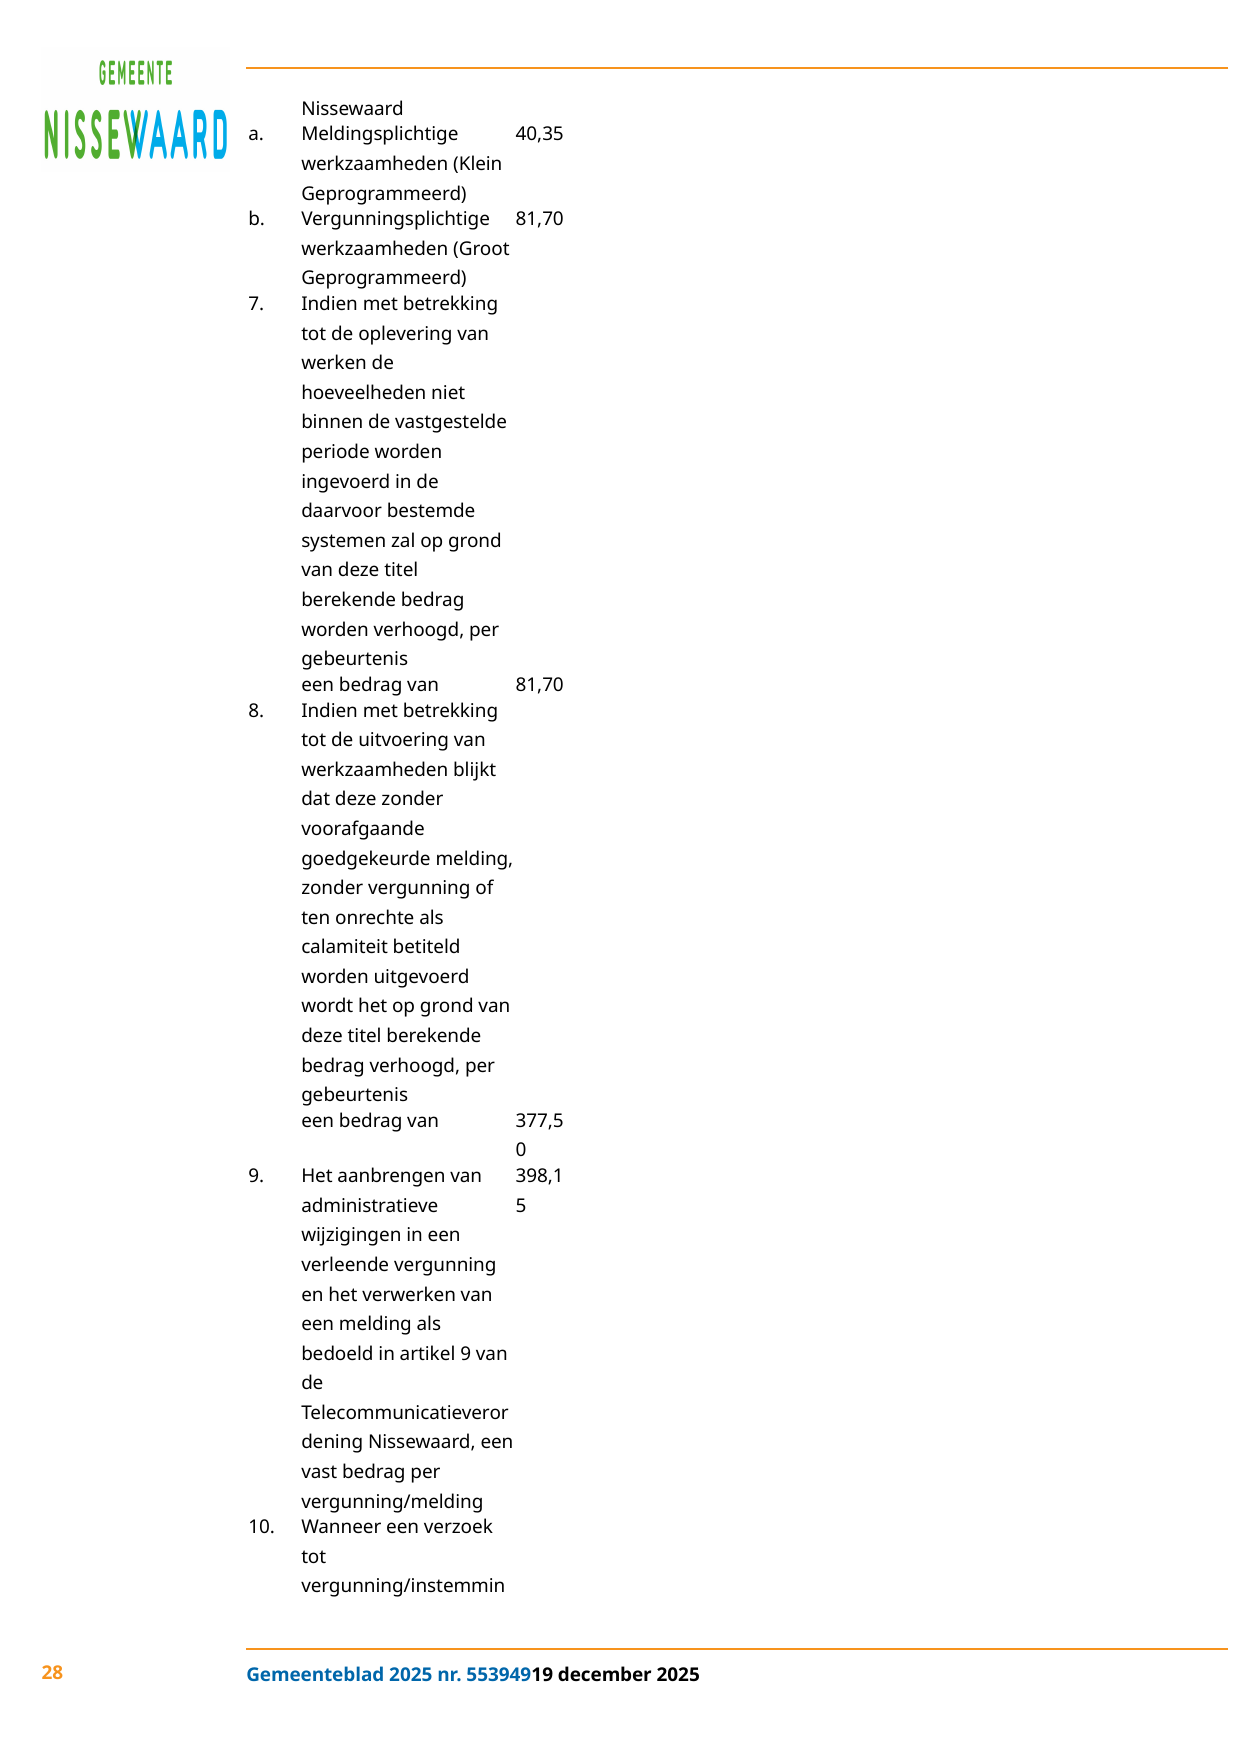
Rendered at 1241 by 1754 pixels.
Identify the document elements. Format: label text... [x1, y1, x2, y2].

table_cell [1046, 1107, 1098, 1162]
table_cell een bedrag van [301, 671, 515, 697]
table_cell [886, 1163, 939, 1513]
table_cell [834, 95, 886, 121]
table_cell [993, 1107, 1046, 1162]
table_cell [1046, 290, 1098, 671]
table_cell [728, 205, 780, 290]
table_cell [1046, 121, 1098, 205]
table_cell Vergunningsplichtige werkzaamheden (Groot Geprogrammeerd) [301, 205, 515, 290]
table_cell [1099, 671, 1152, 697]
table_cell [886, 121, 939, 205]
table_cell [780, 290, 833, 671]
table_cell [993, 671, 1046, 697]
table_cell [248, 95, 301, 121]
table_cell Indien met betrekking tot de uitvoering van werkzaamheden blijkt dat deze zonder voorafgaande goedgekeurde melding, zonder vergunning of ten onrechte als calamiteit betiteld worden uitgevoerd wordt het op grond van deze titel berekende bedrag verhoogd, per gebeurtenis [301, 697, 515, 1107]
table_cell [1046, 95, 1098, 121]
table_cell [674, 205, 727, 290]
table_cell een bedrag van [301, 1107, 515, 1162]
table_cell Het aanbrengen van administratieve wijzigingen in een verleende vergunning en het verwerken van een melding als bedoeld in artikel 9 van de Telecommunicatieverordening Nissewaard, een vast bedrag per vergunning/melding [301, 1163, 515, 1513]
table_cell [1046, 697, 1098, 1107]
table_cell [674, 1107, 727, 1162]
table_cell [674, 697, 727, 1107]
table_cell [674, 671, 727, 697]
table_cell [780, 697, 833, 1107]
table_cell [886, 290, 939, 671]
table_cell [515, 697, 568, 1107]
table_cell [621, 1107, 674, 1162]
table_cell a. [248, 121, 301, 205]
table_cell 81,70 [515, 671, 568, 697]
table_cell [940, 697, 992, 1107]
table_cell [1099, 1107, 1152, 1162]
table_cell [834, 1163, 886, 1513]
table_cell [621, 671, 674, 697]
table_cell [621, 1514, 674, 1598]
table_cell [834, 205, 886, 290]
table_cell [993, 1163, 1046, 1513]
table_cell [780, 1514, 833, 1598]
table_cell [515, 290, 568, 671]
table_cell [515, 1514, 568, 1598]
table_cell [621, 95, 674, 121]
table_cell [1099, 121, 1152, 205]
table_cell [780, 671, 833, 697]
table_cell [248, 671, 301, 697]
table_cell [1099, 205, 1152, 290]
table_cell [886, 1514, 939, 1598]
table_cell [886, 1107, 939, 1162]
table_cell [780, 1107, 833, 1162]
table_cell [993, 121, 1046, 205]
table_cell [1046, 1163, 1098, 1513]
table_cell [1099, 95, 1152, 121]
table_cell [1046, 671, 1098, 697]
table_cell [993, 290, 1046, 671]
table_cell [886, 671, 939, 697]
table_cell [940, 1163, 992, 1513]
table_cell [1099, 1163, 1152, 1513]
table_cell [940, 95, 992, 121]
table_cell [728, 290, 780, 671]
table_cell [728, 1107, 780, 1162]
table_cell [568, 671, 621, 697]
table_cell [568, 95, 621, 121]
table_cell [621, 121, 674, 205]
table_cell [728, 121, 780, 205]
table_cell Nissewaard [301, 95, 515, 121]
table_cell [834, 671, 886, 697]
table_cell [674, 1163, 727, 1513]
table_cell [780, 205, 833, 290]
table_cell [728, 697, 780, 1107]
table_cell [780, 95, 833, 121]
table_cell [940, 205, 992, 290]
table_cell 40,35 [515, 121, 568, 205]
table_cell [568, 1163, 621, 1513]
table_cell [728, 95, 780, 121]
table_cell [780, 1163, 833, 1513]
table_cell [834, 1514, 886, 1598]
table_cell [728, 671, 780, 697]
table_cell [568, 697, 621, 1107]
table_cell [940, 1514, 992, 1598]
table_cell [568, 205, 621, 290]
table_cell [1099, 1514, 1152, 1598]
table_cell [621, 205, 674, 290]
table_cell 9. [248, 1163, 301, 1513]
table_cell [568, 1107, 621, 1162]
table_cell [1046, 1514, 1098, 1598]
table_cell [621, 290, 674, 671]
picture [41, 47, 231, 172]
table_cell [940, 290, 992, 671]
table_cell Meldingsplichtige werkzaamheden (Klein Geprogrammeerd) [301, 121, 515, 205]
table_cell Indien met betrekking tot de oplevering van werken de hoeveelheden niet binnen de vastgestelde periode worden ingevoerd in de daarvoor bestemde systemen zal op grond van deze titel berekende bedrag worden verhoogd, per gebeurtenis [301, 290, 515, 671]
table_cell [940, 671, 992, 697]
table_cell [1046, 205, 1098, 290]
table_cell [780, 121, 833, 205]
table_cell [568, 121, 621, 205]
table_cell [940, 121, 992, 205]
table_cell 81,70 [515, 205, 568, 290]
table_cell [674, 290, 727, 671]
table_cell [993, 205, 1046, 290]
table_cell Wanneer een verzoek tot vergunning/instemmin [301, 1514, 515, 1598]
table_cell [568, 1514, 621, 1598]
table_cell [728, 1514, 780, 1598]
table_cell [674, 121, 727, 205]
table_cell [728, 1163, 780, 1513]
table_cell [834, 697, 886, 1107]
table_cell 8. [248, 697, 301, 1107]
table_cell b. [248, 205, 301, 290]
table_cell [674, 1514, 727, 1598]
table_cell [834, 290, 886, 671]
table_cell [621, 697, 674, 1107]
table_cell [1099, 290, 1152, 671]
table_cell [568, 290, 621, 671]
table_cell [886, 95, 939, 121]
table_cell [940, 1107, 992, 1162]
table_cell [886, 697, 939, 1107]
table_cell [834, 1107, 886, 1162]
table_cell 10. [248, 1514, 301, 1598]
table_cell [993, 1514, 1046, 1598]
table_cell [886, 205, 939, 290]
table_cell [621, 1163, 674, 1513]
table_cell [515, 95, 568, 121]
table_cell 398,15 [515, 1163, 568, 1513]
table_cell [834, 121, 886, 205]
table_cell [248, 1107, 301, 1162]
table_cell [674, 95, 727, 121]
table_cell [1099, 697, 1152, 1107]
table_cell 7. [248, 290, 301, 671]
table_cell [993, 697, 1046, 1107]
table_cell 377,50 [515, 1107, 568, 1162]
table_cell [993, 95, 1046, 121]
